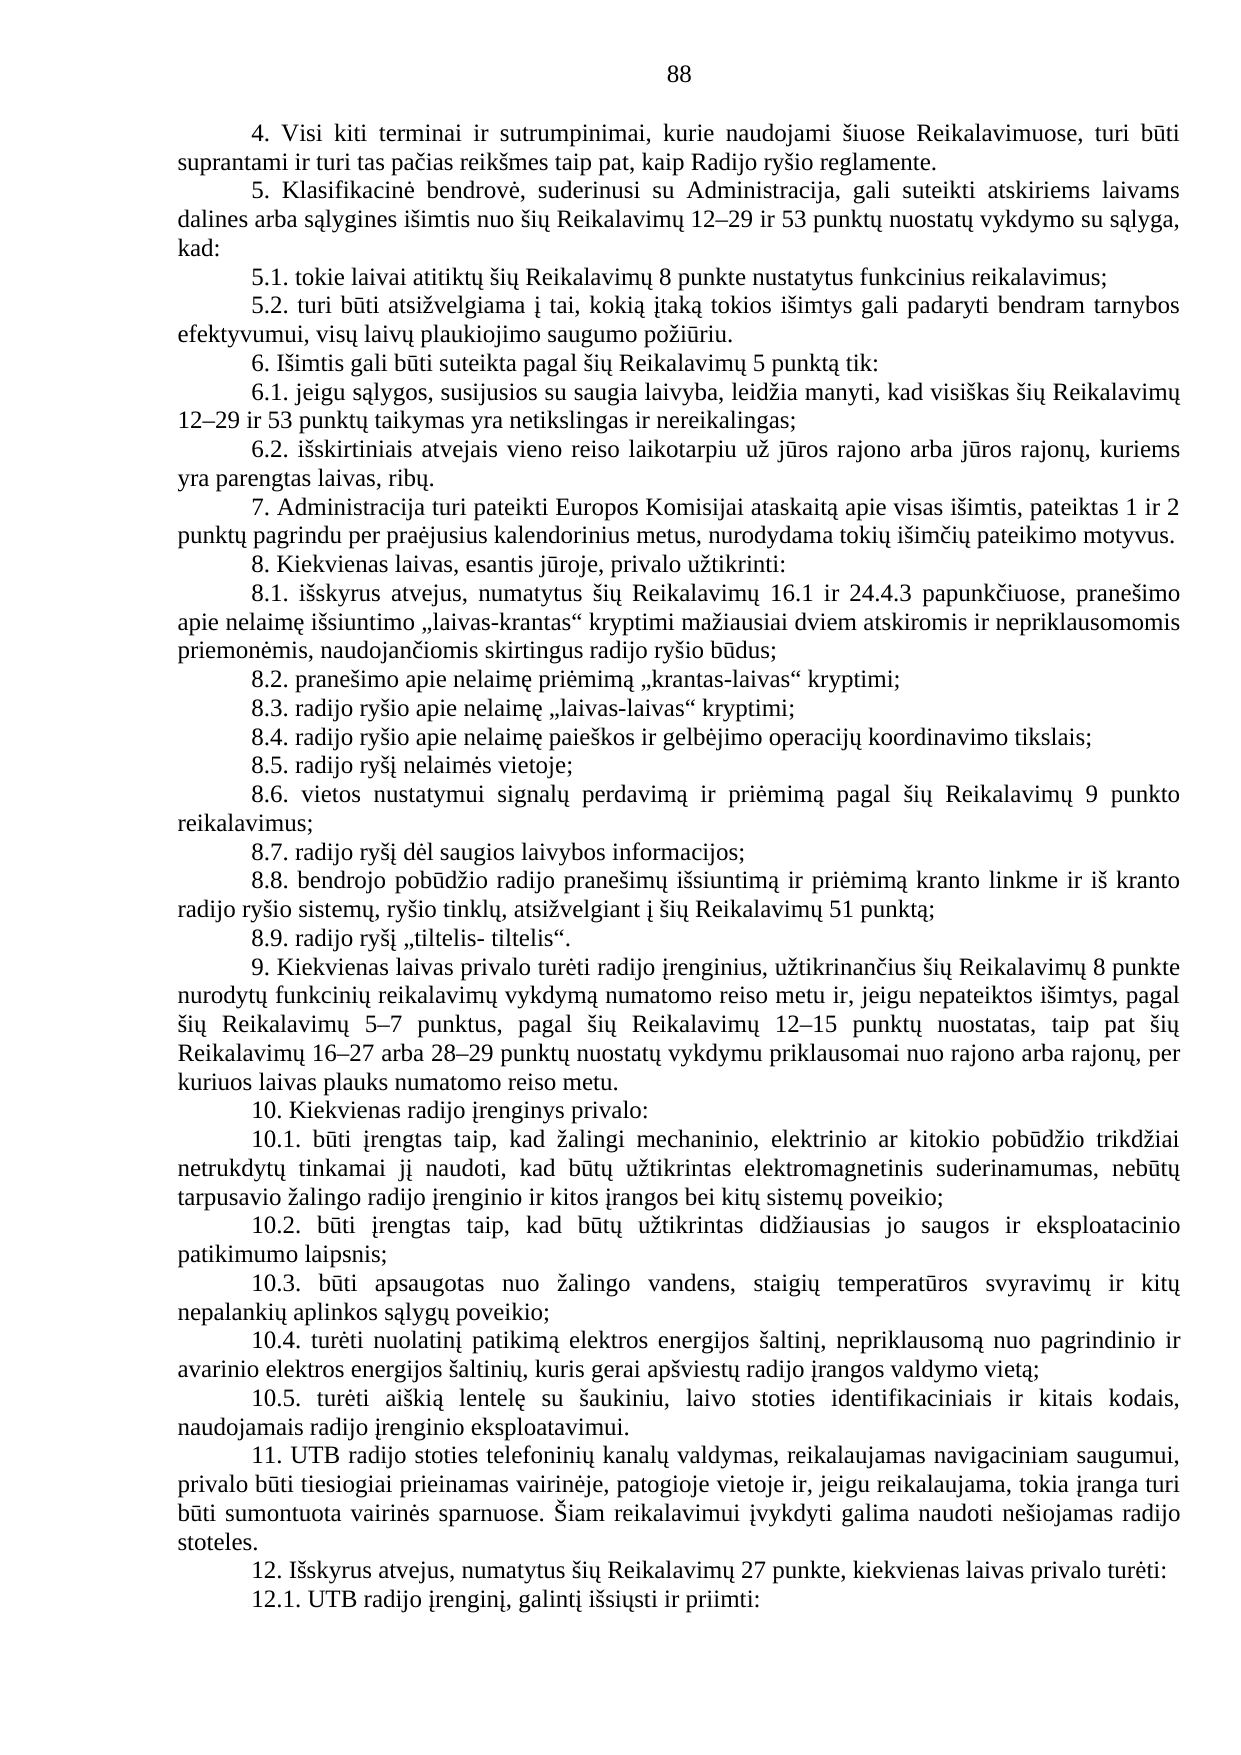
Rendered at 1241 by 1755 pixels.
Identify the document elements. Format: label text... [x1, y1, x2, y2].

text 11. UTB radijo stoties telefoninių kanalų valdymas, reikalaujamas navigaciniam saugumui, privalo būti tiesiogiai prieinamas vairinėje, patogioje vietoje ir, jeigu reikalaujama, tokia įranga turi būti sumontuota vairinės sparnuose. Šiam reikalavimui įvykdyti galima naudoti nešiojamas radijo stoteles. [177, 1441, 1181, 1556]
text 10.5. turėti aiškią lentelę su šaukiniu, laivo stoties identifikaciniais ir kitais kodais, naudojamais radijo įrenginio eksploatavimui. [177, 1383, 1181, 1441]
text 8.9. radijo ryšį „tiltelis- tiltelis“. [177, 923, 1181, 952]
text 10.1. būti įrengtas taip, kad žalingi mechaninio, elektrinio ar kitokio pobūdžio trikdžiai netrukdytų tinkamai jį naudoti, kad būtų užtikrintas elektromagnetinis suderinamumas, nebūtų tarpusavio žalingo radijo įrenginio ir kitos įrangos bei kitų sistemų poveikio; [177, 1124, 1181, 1211]
text 8.1. išskyrus atvejus, numatytus šių Reikalavimų 16.1 ir 24.4.3 papunkčiuose, pranešimo apie nelaimę išsiuntimo „laivas-krantas“ kryptimi mažiausiai dviem atskiromis ir nepriklausomomis priemonėmis, naudojančiomis skirtingus radijo ryšio būdus; [177, 578, 1181, 664]
text 8.3. radijo ryšio apie nelaimę „laivas-laivas“ kryptimi; [177, 693, 1181, 722]
text 10. Kiekvienas radijo įrenginys privalo: [177, 1096, 1181, 1124]
text 8.6. vietos nustatymui signalų perdavimą ir priėmimą pagal šių Reikalavimų 9 punkto reikalavimus; [177, 779, 1181, 837]
text 8.7. radijo ryšį dėl saugios laivybos informacijos; [177, 837, 1181, 866]
text 8. Kiekvienas laivas, esantis jūroje, privalo užtikrinti: [177, 549, 1181, 578]
text 5.1. tokie laivai atitiktų šių Reikalavimų 8 punkte nustatytus funkcinius reikalavimus; [177, 262, 1181, 291]
text 10.3. būti apsaugotas nuo žalingo vandens, staigių temperatūros svyravimų ir kitų nepalankių aplinkos sąlygų poveikio; [177, 1268, 1181, 1326]
text 6. Išimtis gali būti suteikta pagal šių Reikalavimų 5 punktą tik: [177, 348, 1181, 377]
text 5. Klasifikacinė bendrovė, suderinusi su Administracija, gali suteikti atskiriems laivams dalines arba sąlygines išimtis nuo šių Reikalavimų 12–29 ir 53 punktų nuostatų vykdymo su sąlyga, kad: [177, 176, 1181, 262]
text 9. Kiekvienas laivas privalo turėti radijo įrenginius, užtikrinančius šių Reikalavimų 8 punkte nurodytų funkcinių reikalavimų vykdymą numatomo reiso metu ir, jeigu nepateiktos išimtys, pagal šių Reikalavimų 5–7 punktus, pagal šių Reikalavimų 12–15 punktų nuostatas, taip pat šių Reikalavimų 16–27 arba 28–29 punktų nuostatų vykdymu priklausomai nuo rajono arba rajonų, per kuriuos laivas plauks numatomo reiso metu. [177, 952, 1181, 1096]
text 12.1. UTB radijo įrenginį, galintį išsiųsti ir priimti: [177, 1584, 1181, 1613]
text 6.1. jeigu sąlygos, susijusios su saugia laivyba, leidžia manyti, kad visiškas šių Reikalavimų 12–29 ir 53 punktų taikymas yra netikslingas ir nereikalingas; [177, 377, 1181, 434]
text 10.2. būti įrengtas taip, kad būtų užtikrintas didžiausias jo saugos ir eksploatacinio patikimumo laipsnis; [177, 1211, 1181, 1268]
text 4. Visi kiti terminai ir sutrumpinimai, kurie naudojami šiuose Reikalavimuose, turi būti suprantami ir turi tas pačias reikšmes taip pat, kaip Radijo ryšio reglamente. [177, 118, 1181, 176]
text 12. Išskyrus atvejus, numatytus šių Reikalavimų 27 punkte, kiekvienas laivas privalo turėti: [177, 1556, 1181, 1584]
text 5.2. turi būti atsižvelgiama į tai, kokią įtaką tokios išimtys gali padaryti bendram tarnybos efektyvumui, visų laivų plaukiojimo saugumo požiūriu. [177, 291, 1181, 348]
text 8.8. bendrojo pobūdžio radijo pranešimų išsiuntimą ir priėmimą kranto linkme ir iš kranto radijo ryšio sistemų, ryšio tinklų, atsižvelgiant į šių Reikalavimų 51 punktą; [177, 866, 1181, 923]
text 8.2. pranešimo apie nelaimę priėmimą „krantas-laivas“ kryptimi; [177, 664, 1181, 693]
text 8.4. radijo ryšio apie nelaimę paieškos ir gelbėjimo operacijų koordinavimo tikslais; [177, 722, 1181, 751]
text 8.5. radijo ryšį nelaimės vietoje; [177, 751, 1181, 779]
text 6.2. išskirtiniais atvejais vieno reiso laikotarpiu už jūros rajono arba jūros rajonų, kuriems yra parengtas laivas, ribų. [177, 434, 1181, 492]
text 10.4. turėti nuolatinį patikimą elektros energijos šaltinį, nepriklausomą nuo pagrindinio ir avarinio elektros energijos šaltinių, kuris gerai apšviestų radijo įrangos valdymo vietą; [177, 1326, 1181, 1383]
text 7. Administracija turi pateikti Europos Komisijai ataskaitą apie visas išimtis, pateiktas 1 ir 2 punktų pagrindu per praėjusius kalendorinius metus, nurodydama tokių išimčių pateikimo motyvus. [177, 492, 1181, 549]
